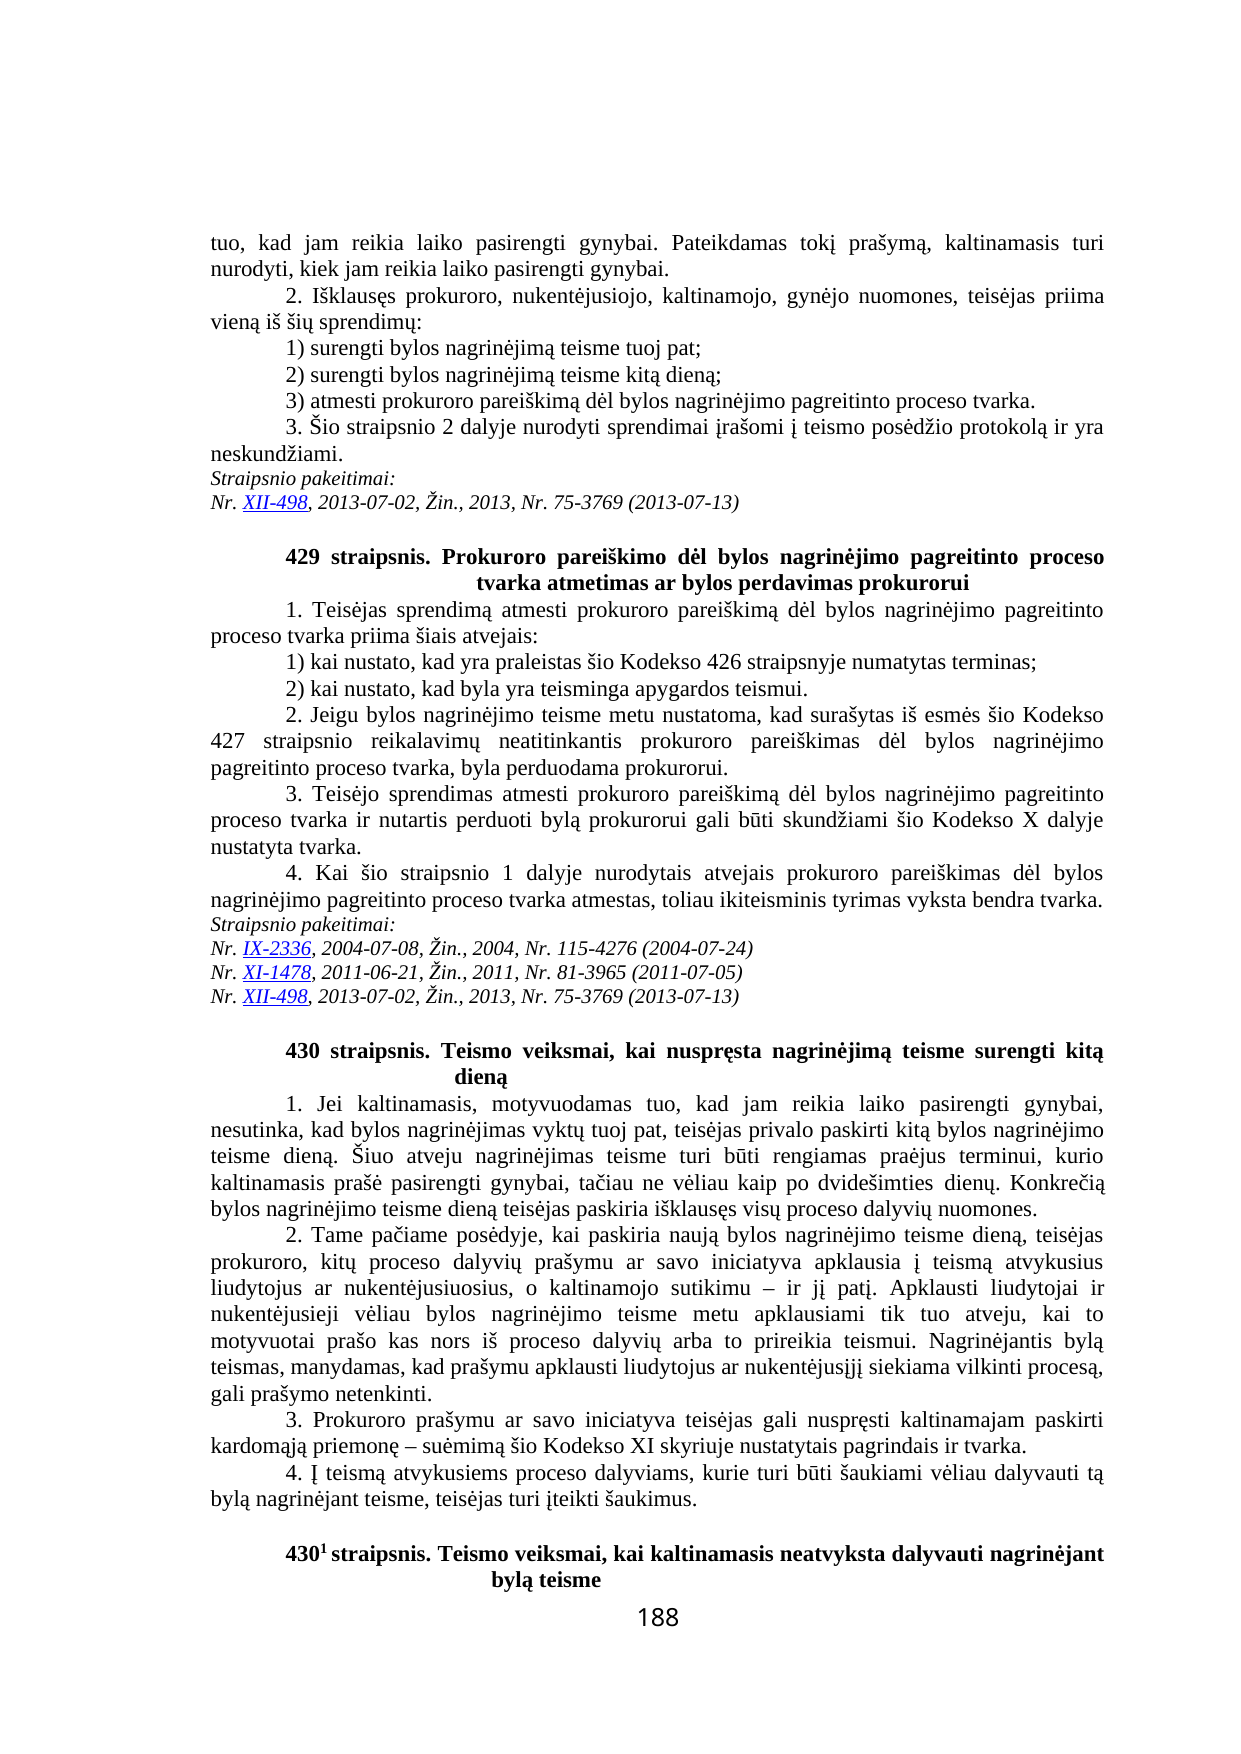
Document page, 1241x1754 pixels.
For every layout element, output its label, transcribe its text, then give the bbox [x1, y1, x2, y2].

text 1) kai nustato, kad yra praleistas šio Kodekso 426 straipsnyje numatytas terminas; [210, 648, 1105, 675]
text 2. Jeigu bylos nagrinėjimo teisme metu nustatoma, kad surašytas iš esmės šio Kodekso 427 straipsnio reikalavimų neatitinkantis prokuroro pareiškimas dėl bylos nagrinėjimo pagreitinto proceso tvarka, byla perduodama prokurorui. [210, 701, 1105, 780]
text 430 straipsnis. Teismo veiksmai, kai nuspręsta nagrinėjimą teisme surengti kitą dieną [285, 1037, 1105, 1090]
text 3) atmesti prokuroro pareiškimą dėl bylos nagrinėjimo pagreitinto proceso tvarka. [210, 387, 1105, 413]
text 3. Šio straipsnio 2 dalyje nurodyti sprendimai įrašomi į teismo posėdžio protokolą ir yra neskundžiami. [210, 413, 1105, 466]
text Nr. XII-498, 2013-07-02, Žin., 2013, Nr. 75-3769 (2013-07-13) [210, 490, 1105, 514]
text 4301 straipsnis. Teismo veiksmai, kai kaltinamasis neatvyksta dalyvauti nagrinėjant bylą teisme [285, 1540, 1105, 1593]
text Nr. IX-2336, 2004-07-08, Žin., 2004, Nr. 115-4276 (2004-07-24) [210, 936, 1105, 960]
text 4. Į teismą atvykusiems proceso dalyviams, kurie turi būti šaukiami vėliau dalyvauti tą bylą nagrinėjant teisme, teisėjas turi įteikti šaukimus. [210, 1459, 1105, 1511]
text 2) kai nustato, kad byla yra teisminga apygardos teismui. [210, 675, 1105, 701]
text 3. Teisėjo sprendimas atmesti prokuroro pareiškimą dėl bylos nagrinėjimo pagreitinto proceso tvarka ir nutartis perduoti bylą prokurorui gali būti skundžiami šio Kodekso X dalyje nustatyta tvarka. [210, 780, 1105, 859]
text 429 straipsnis. Prokuroro pareiškimo dėl bylos nagrinėjimo pagreitinto proceso tvarka atmetimas ar bylos perdavimas prokurorui [285, 543, 1105, 596]
text 1) surengti bylos nagrinėjimą teisme tuoj pat; [210, 334, 1105, 361]
text 3. Prokuroro prašymu ar savo iniciatyva teisėjas gali nuspręsti kaltinamajam paskirti kardomąją priemonę – suėmimą šio Kodekso XI skyriuje nustatytais pagrindais ir tvarka. [210, 1406, 1105, 1459]
text 1. Teisėjas sprendimą atmesti prokuroro pareiškimą dėl bylos nagrinėjimo pagreitinto proceso tvarka priima šiais atvejais: [210, 596, 1105, 648]
text Straipsnio pakeitimai: [210, 466, 1105, 490]
text 2. Išklausęs prokuroro, nukentėjusiojo, kaltinamojo, gynėjo nuomones, teisėjas priima vieną iš šių sprendimų: [210, 282, 1105, 334]
text 2. Tame pačiame posėdyje, kai paskiria naują bylos nagrinėjimo teisme dieną, teisėjas prokuroro, kitų proceso dalyvių prašymu ar savo iniciatyva apklausia į teismą atvykusius liudytojus ar nukentėjusiuosius, o kaltinamojo sutikimu – ir jį patį. Apklausti liudytojai ir nukentėjusieji vėliau bylos nagrinėjimo teisme metu apklausiami tik tuo atveju, kai to motyvuotai prašo kas nors iš proceso dalyvių arba to prireikia teismui. Nagrinėjantis bylą teismas, manydamas, kad prašymu apklausti liudytojus ar nukentėjusįjį siekiama vilkinti procesą, gali prašymo netenkinti. [210, 1221, 1105, 1406]
text Nr. XII-498, 2013-07-02, Žin., 2013, Nr. 75-3769 (2013-07-13) [210, 984, 1105, 1008]
text 1. Jei kaltinamasis, motyvuodamas tuo, kad jam reikia laiko pasirengti gynybai, nesutinka, kad bylos nagrinėjimas vyktų tuoj pat, teisėjas privalo paskirti kitą bylos nagrinėjimo teisme dieną. Šiuo atveju nagrinėjimas teisme turi būti rengiamas praėjus terminui, kurio kaltinamasis prašė pasirengti gynybai, tačiau ne vėliau kaip po dvidešimties dienų. Konkrečią bylos nagrinėjimo teisme dieną teisėjas paskiria išklausęs visų proceso dalyvių nuomones. [210, 1090, 1105, 1221]
text 2) surengti bylos nagrinėjimą teisme kitą dieną; [210, 361, 1105, 387]
text Straipsnio pakeitimai: [210, 912, 1105, 936]
text 4. Kai šio straipsnio 1 dalyje nurodytais atvejais prokuroro pareiškimas dėl bylos nagrinėjimo pagreitinto proceso tvarka atmestas, toliau ikiteisminis tyrimas vyksta bendra tvarka. [210, 859, 1105, 912]
text Nr. XI-1478, 2011-06-21, Žin., 2011, Nr. 81-3965 (2011-07-05) [210, 960, 1105, 984]
text tuo, kad jam reikia laiko pasirengti gynybai. Pateikdamas tokį prašymą, kaltinamasis turi nurodyti, kiek jam reikia laiko pasirengti gynybai. [210, 229, 1105, 282]
